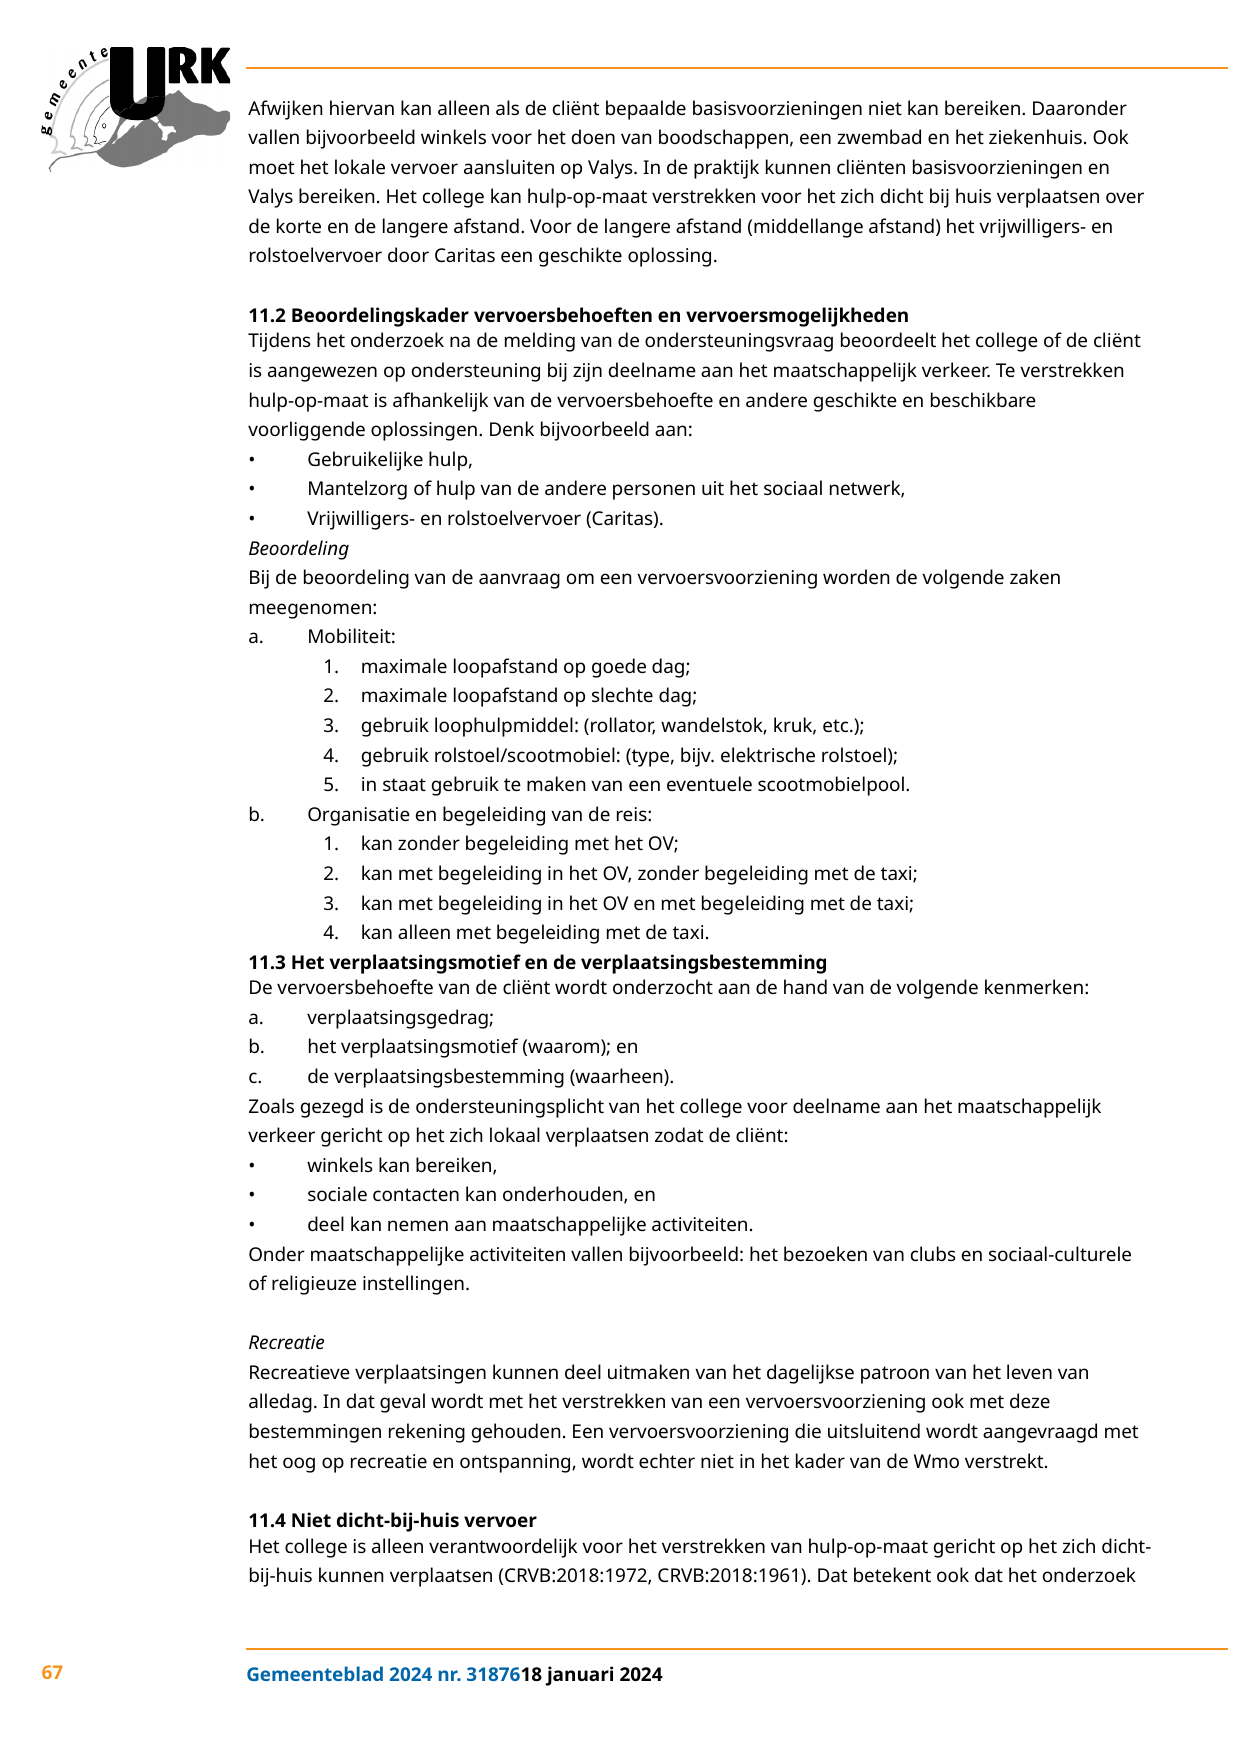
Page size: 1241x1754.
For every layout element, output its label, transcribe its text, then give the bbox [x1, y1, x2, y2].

list sociale contacten kan onderhouden, en [248, 1182, 1152, 1207]
list het verplaatsingsmotief (waarom); en [248, 1034, 1152, 1059]
text Het college is alleen verantwoordelijk voor het verstrekken van hulp-op-maat gericht op het zich dicht-bij-huis kunnen verplaatsen (CRVB:2018:1972, CRVB:2018:1961). Dat betekent ook dat het onderzoek [248, 1533, 1152, 1588]
text De vervoersbehoefte van de cliënt wordt onderzocht aan de hand van de volgende kenmerken: [248, 974, 1152, 1000]
text Zoals gezegd is de ondersteuningsplicht van het college voor deelname aan het maatschappelijk verkeer gericht op het zich lokaal verplaatsen zodat de cliënt: [248, 1093, 1152, 1148]
list gebruik rolstoel/scootmobiel: (type, bijv. elektrische rolstoel); [323, 742, 1152, 767]
text Recreatieve verplaatsingen kunnen deel uitmaken van het dagelijkse patroon van het leven van alledag. In dat geval wordt met het verstrekken van een vervoersvoorziening ook met deze bestemmingen rekening gehouden. Een vervoersvoorziening die uitsluitend wordt aangevraagd met het oog op recreatie en ontspanning, wordt echter niet in het kader van de Wmo verstrekt. [248, 1359, 1152, 1474]
text Recreatie [248, 1329, 1152, 1355]
text 11.4 Niet dicht-bij-huis vervoer [248, 1507, 1152, 1533]
list maximale loopafstand op goede dag; [323, 653, 1152, 679]
text 11.3 Het verplaatsingsmotief en de verplaatsingsbestemming [248, 949, 1152, 974]
list Gebruikelijke hulp, [248, 446, 1152, 472]
list winkels kan bereiken, [248, 1152, 1152, 1178]
text Bij de beoordeling van de aanvraag om een vervoersvoorziening worden de volgende zaken meegenomen: [248, 564, 1152, 619]
picture [41, 47, 231, 172]
list kan zonder begeleiding met het OV; [323, 831, 1152, 856]
list kan alleen met begeleiding met de taxi. [323, 919, 1152, 945]
list Vrijwilligers- en rolstoelvervoer (Caritas). [248, 505, 1152, 531]
list de verplaatsingsbestemming (waarheen). [248, 1063, 1152, 1089]
text Afwijken hiervan kan alleen als de cliënt bepaalde basisvoorzieningen niet kan bereiken. Daaronder vallen bijvoorbeeld winkels voor het doen van boodschappen, een zwembad en het ziekenhuis. Ook moet het lokale vervoer aansluiten op Valys. In de praktijk kunnen cliënten basisvoorzieningen en Valys bereiken. Het college kan hulp-op-maat verstrekken voor het zich dicht bij huis verplaatsen over de korte en de langere afstand. Voor de langere afstand (middellange afstand) het vrijwilligers- en rolstoelvervoer door Caritas een geschikte oplossing. [248, 95, 1152, 268]
text 11.2 Beoordelingskader vervoersbehoeften en vervoersmogelijkheden [248, 302, 1152, 328]
list Mantelzorg of hulp van de andere personen uit het sociaal netwerk, [248, 476, 1152, 501]
list in staat gebruik te maken van een eventuele scootmobielpool. [323, 771, 1152, 797]
list gebruik loophulpmiddel: (rollator, wandelstok, kruk, etc.); [323, 712, 1152, 738]
text Beoordeling [248, 535, 1152, 560]
text Tijdens het onderzoek na de melding van de ondersteuningsvraag beoordeelt het college of de cliënt is aangewezen op ondersteuning bij zijn deelname aan het maatschappelijk verkeer. Te verstrekken hulp-op-maat is afhankelijk van de vervoersbehoefte en andere geschikte en beschikbare voorliggende oplossingen. Denk bijvoorbeeld aan: [248, 328, 1152, 442]
list Organisatie en begeleiding van de reis: [248, 801, 1152, 827]
list maximale loopafstand op slechte dag; [323, 683, 1152, 708]
list Mobiliteit: [248, 623, 1152, 649]
list kan met begeleiding in het OV en met begeleiding met de taxi; [323, 890, 1152, 915]
text Onder maatschappelijke activiteiten vallen bijvoorbeeld: het bezoeken van clubs en sociaal-culturele of religieuze instellingen. [248, 1241, 1152, 1296]
list deel kan nemen aan maatschappelijke activiteiten. [248, 1211, 1152, 1237]
list kan met begeleiding in het OV, zonder begeleiding met de taxi; [323, 860, 1152, 886]
list verplaatsingsgedrag; [248, 1004, 1152, 1030]
